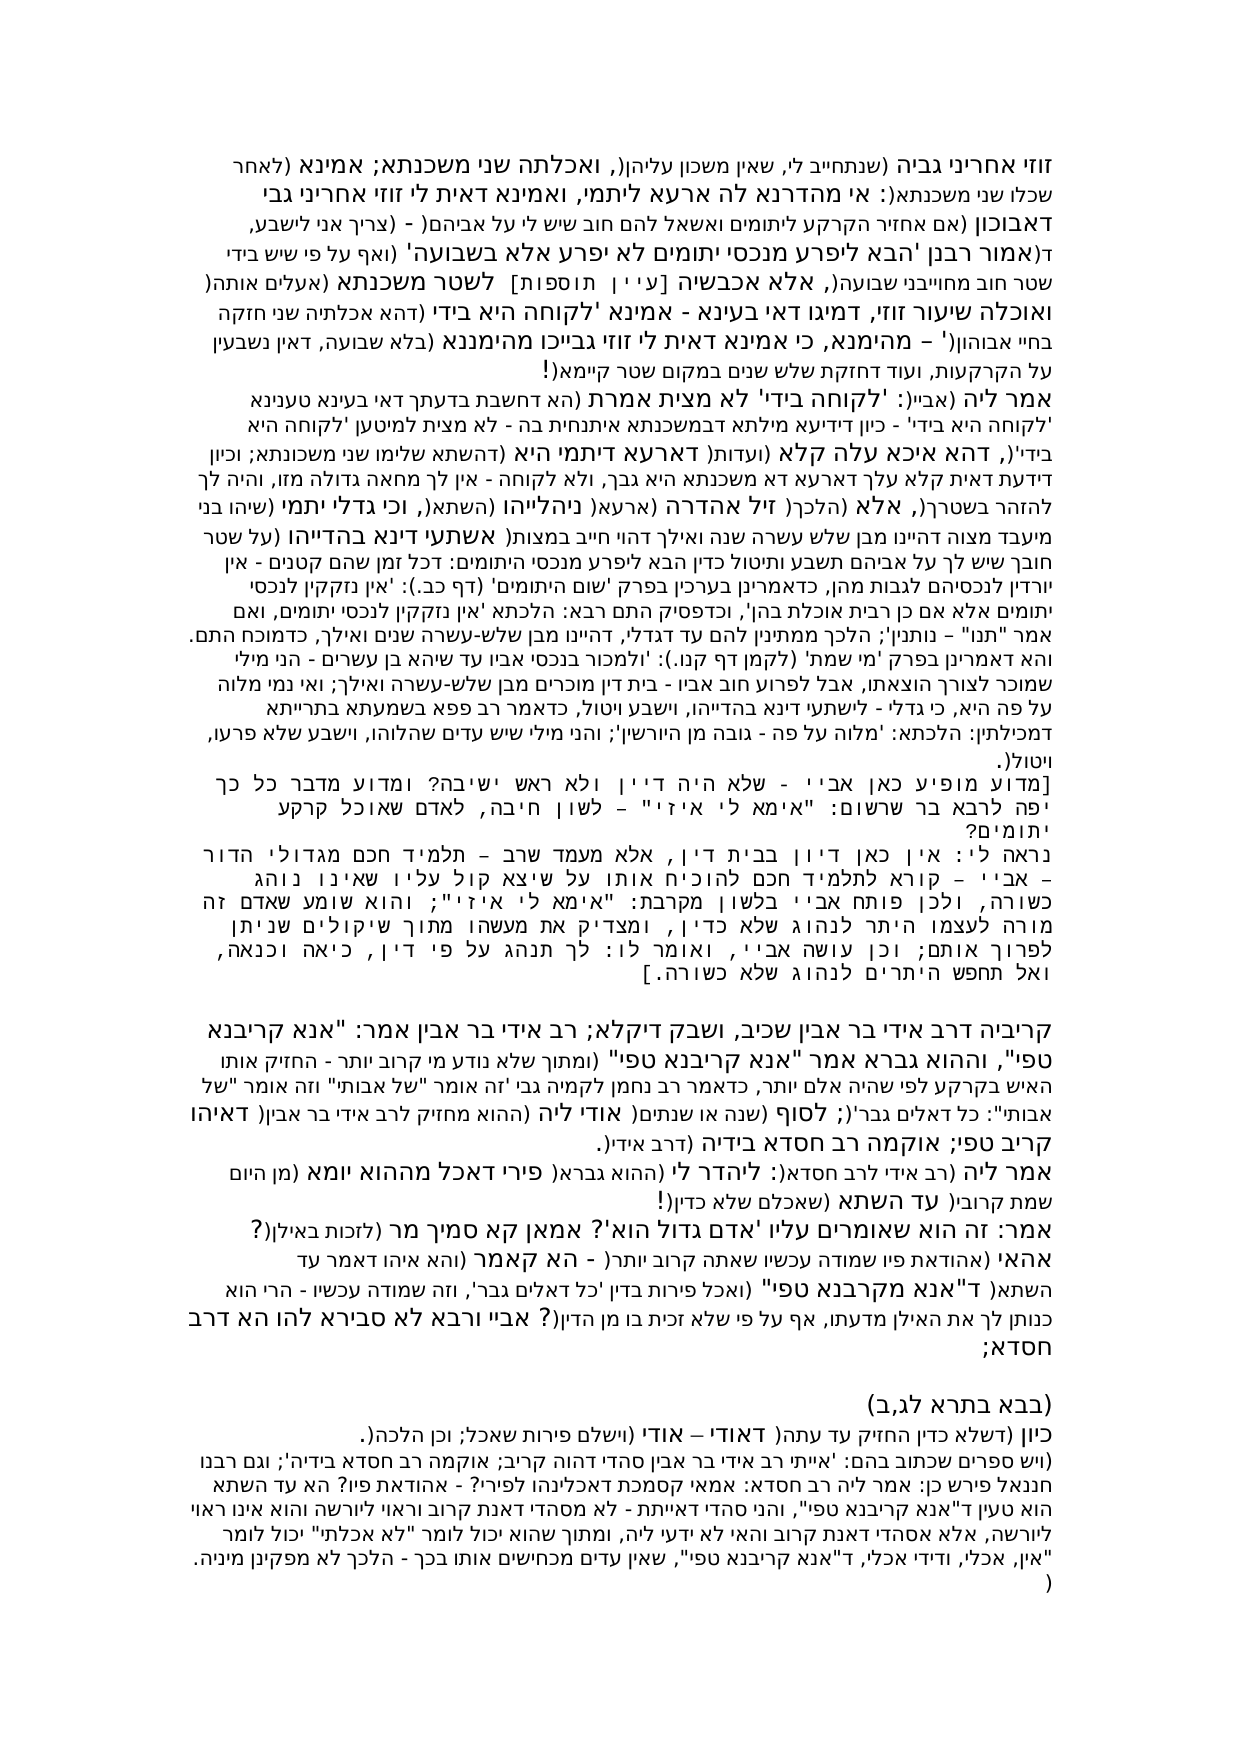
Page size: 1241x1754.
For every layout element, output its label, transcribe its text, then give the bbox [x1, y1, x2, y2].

text (ויש ספרים שכתוב בהם: 'אייתי רב אידי בר אבין סהדי דהוה קריב; אוקמה רב חסדא בידיה'; וגם רבנו חננאל פירש כן: אמר ליה רב חסדא: אמאי קסמכת דאכלינהו לפירי? - אהודאת פיו? הא עד השתא הוא טעין ד"אנא קריבנא טפי", והני סהדי דאייתת - לא מסהדי דאנת קרוב וראוי ליורשה והוא אינו ראוי ליורשה, אלא אסהדי דאנת קרוב והאי לא ידעי ליה, ומתוך שהוא יכול לומר "לא אכלתי" יכול לומר "אין, אכלי, ודידי אכלי, ד"אנא קריבנא טפי", שאין עדים מכחישים אותו בכך - הלכך לא מפקינן מיניה.( [187, 1449, 1053, 1595]
text (בבא בתרא לג,ב) [187, 1390, 1053, 1419]
text זוזי אחריני גביה (שנתחייב לי, שאין משכון עליהן(, ואכלתה שני משכנתא; אמינא (לאחר שכלו שני משכנתא(: אי מהדרנא לה ארעא ליתמי, ואמינא דאית לי זוזי אחריני גבי דאבוכון (אם אחזיר הקרקע ליתומים ואשאל להם חוב שיש לי על אביהם( - (צריך אני לישבע, ד(אמור רבנן 'הבא ליפרע מנכסי יתומים לא יפרע אלא בשבועה' (ואף על פי שיש בידי שטר חוב מחוייבני שבועה(, אלא אכבשיה [עיין תוספות] לשטר משכנתא (אעלים אותה( ואוכלה שיעור זוזי, דמיגו דאי בעינא - אמינא 'לקוחה היא בידי (דהא אכלתיה שני חזקה בחיי אבוהון(' – מהימנא, כי אמינא דאית לי זוזי גבייכו מהימננא (בלא שבועה, דאין נשבעין על הקרקעות, ועוד דחזקת שלש שנים במקום שטר קיימא(! [187, 150, 1053, 384]
text כיון (דשלא כדין החזיק עד עתה( דאודי – אודי (וישלם פירות שאכל; וכן הלכה(. [187, 1419, 1053, 1449]
text [מדוע מופיע כאן אביי - שלא היה דיין ולא ראש ישיבה? ומדוע מדבר כל כך יפה לרבא בר שרשום: "אימא לי איזי" – לשון חיבה, לאדם שאוכל קרקע יתומים? [187, 774, 1053, 845]
text אמר: זה הוא שאומרים עליו 'אדם גדול הוא'? אמאן קא סמיך מר (לזכות באילן(? אהאי (אהודאת פיו שמודה עכשיו שאתה קרוב יותר( - הא קאמר (והא איהו דאמר עד השתא( ד"אנא מקרבנא טפי" (ואכל פירות בדין 'כל דאלים גבר', וזה שמודה עכשיו - הרי הוא כנותן לך את האילן מדעתו, אף על פי שלא זכית בו מן הדין(? אביי ורבא לא סבירא להו הא דרב חסדא; [187, 1215, 1053, 1362]
text נראה לי: אין כאן דיון בבית דין, אלא מעמד שרב – תלמיד חכם מגדולי הדור – אביי – קורא לתלמיד חכם להוכיח אותו על שיצא קול עליו שאינו נוהג כשורה, ולכן פותח אביי בלשון מקרבת: "אימא לי איזי"; והוא שומע שאדם זה מורה לעצמו היתר לנהוג שלא כדין, ומצדיק את מעשהו מתוך שיקולים שניתן לפרוך אותם; וכן עושה אביי, ואומר לו: לך תנהג על פי דין, כיאה וכנאה, ואל תחפש היתרים לנהוג שלא כשורה.] [187, 845, 1053, 987]
text והא דאמרינן בפרק 'מי שמת' (לקמן דף קנו.): 'ולמכור בנכסי אביו עד שיהא בן עשרים - הני מילי שמוכר לצורך הוצאתו, אבל לפרוע חוב אביו - בית דין מוכרים מבן שלש-עשרה ואילך; ואי נמי מלוה על פה היא, כי גדלי - לישתעי דינא בהדייהו, וישבע ויטול, כדאמר רב פפא בשמעתא בתרייתא דמכילתין: הלכתא: 'מלוה על פה - גובה מן היורשין'; והני מילי שיש עדים שהלוהו, וישבע שלא פרעו, ויטול(. [187, 647, 1053, 774]
text אמר ליה (אביי(: 'לקוחה בידי' לא מצית אמרת (הא דחשבת בדעתך דאי בעינא טענינא 'לקוחה היא בידי' - כיון דידיעא מילתא דבמשכנתא איתנחית בה - לא מצית למיטען 'לקוחה היא בידי'(, דהא איכא עלה קלא (ועדות( דארעא דיתמי היא (דהשתא שלימו שני משכונתא; וכיון דידעת דאית קלא עלך דארעא דא משכנתא היא גבך, ולא לקוחה - אין לך מחאה גדולה מזו, והיה לך להזהר בשטרך(, אלא (הלכך( זיל אהדרה (ארעא( ניהלייהו (השתא(, וכי גדלי יתמי (שיהו בני מיעבד מצוה דהיינו מבן שלש עשרה שנה ואילך דהוי חייב במצות( אשתעי דינא בהדייהו (על שטר חובך שיש לך על אביהם תשבע ותיטול כדין הבא ליפרע מנכסי היתומים: דכל זמן שהם קטנים - אין יורדין לנכסיהם לגבות מהן, כדאמרינן בערכין בפרק 'שום היתומים' (דף כב.): 'אין נזקקין לנכסי יתומים אלא אם כן רבית אוכלת בהן', וכדפסיק התם רבא: הלכתא 'אין נזקקין לנכסי יתומים, ואם אמר "תנו" – נותנין'; הלכך ממתינין להם עד דגדלי, דהיינו מבן שלש-עשרה שנים ואילך, כדמוכח התם. [187, 384, 1053, 647]
text אמר ליה (רב אידי לרב חסדא(: ליהדר לי (ההוא גברא( פירי דאכל מההוא יומא (מן היום שמת קרובי( עד השתא (שאכלם שלא כדין(! [187, 1157, 1053, 1215]
text קריביה דרב אידי בר אבין שכיב, ושבק דיקלא; רב אידי בר אבין אמר: "אנא קריבנא טפי", וההוא גברא אמר "אנא קריבנא טפי" (ומתוך שלא נודע מי קרוב יותר - החזיק אותו האיש בקרקע לפי שהיה אלם יותר, כדאמר רב נחמן לקמיה גבי 'זה אומר "של אבותי" וזה אומר "של אבותי": כל דאלים גבר'(; לסוף (שנה או שנתים( אודי ליה (ההוא מחזיק לרב אידי בר אבין( דאיהו קריב טפי; אוקמה רב חסדא בידיה (דרב אידי(. [187, 1016, 1053, 1157]
